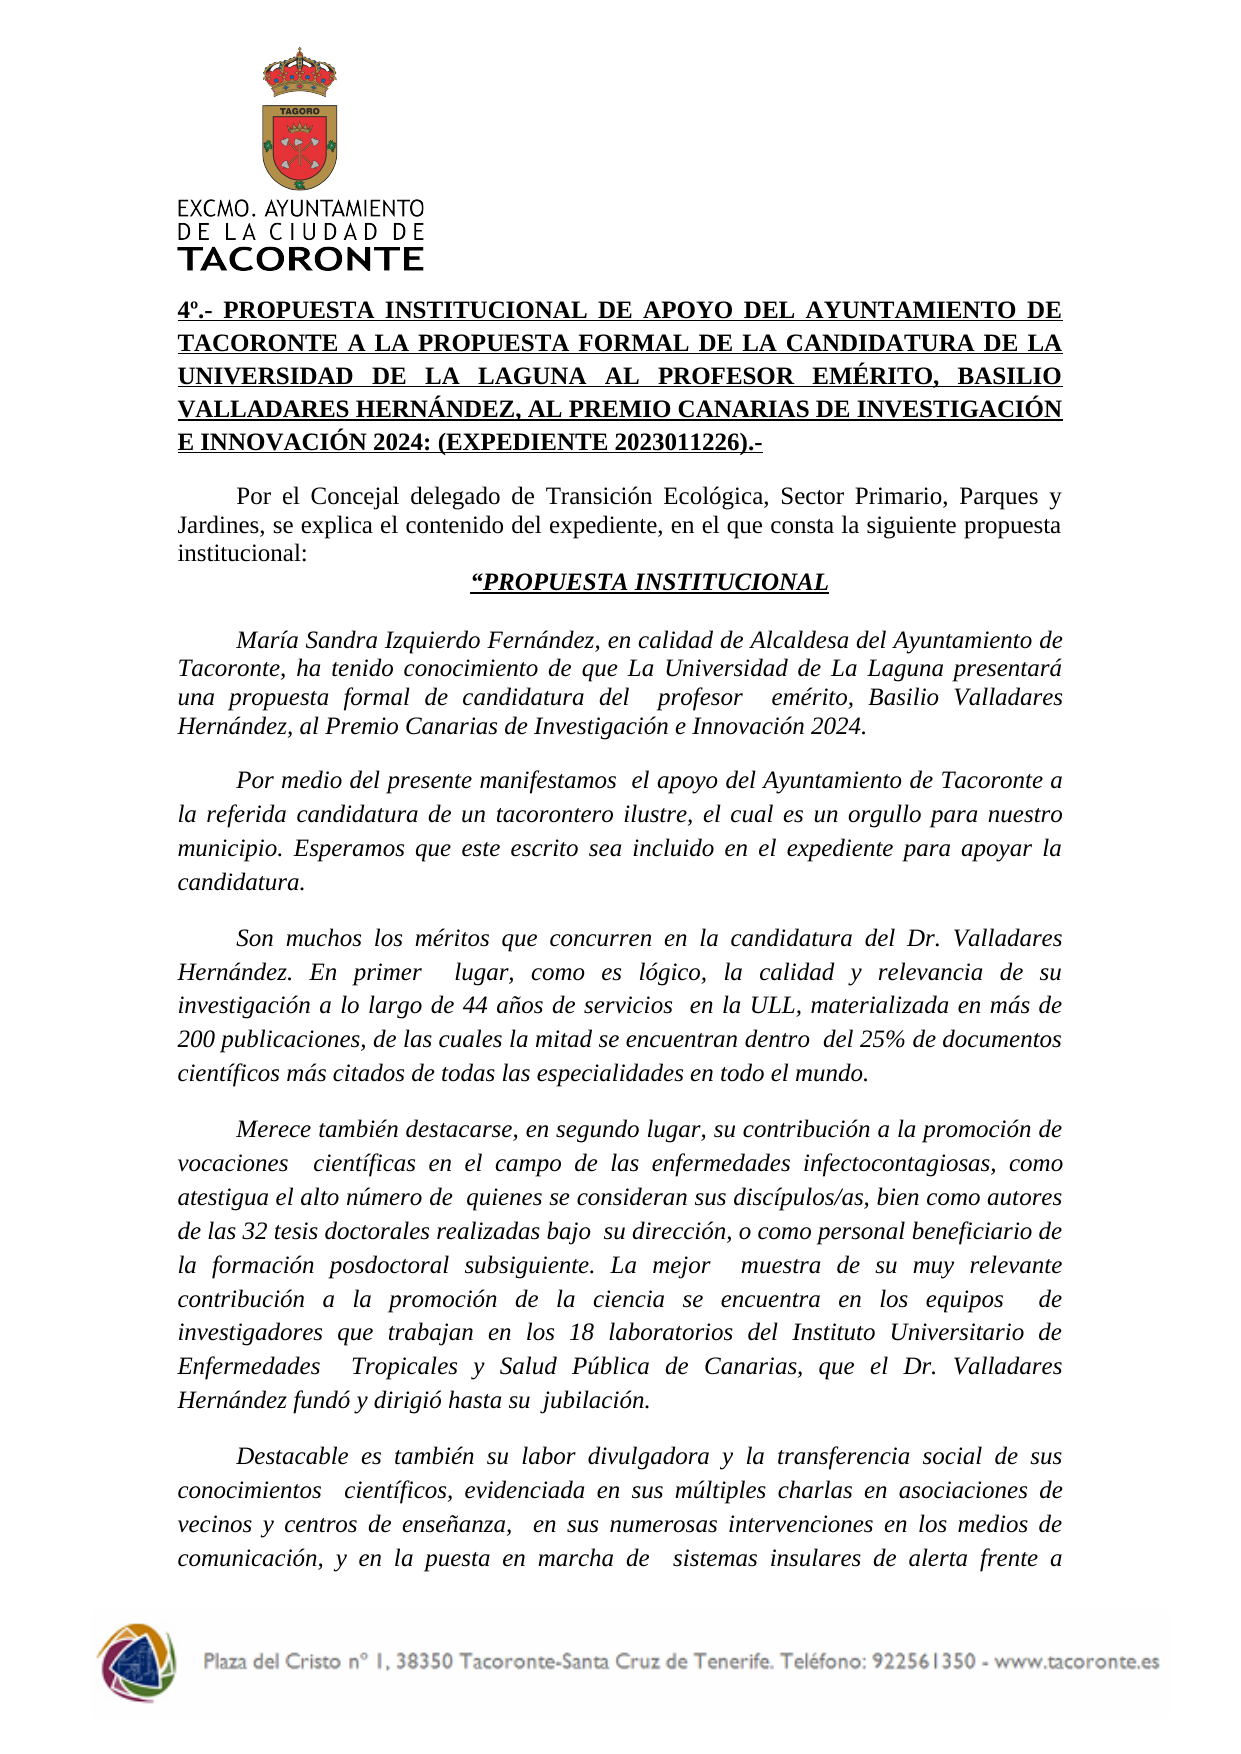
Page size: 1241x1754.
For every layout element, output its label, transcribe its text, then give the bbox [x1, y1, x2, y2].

picture [177, 47, 424, 271]
text TACORONTE A LA PROPUESTA FORMAL DE LA CANDIDATURA DE LA [177, 321, 1063, 353]
picture [90, 1610, 1170, 1718]
text Destacable es también su labor divulgadora y la transferencia social de sus conocimientos científicos, evidenciada en sus múltiples charlas en asociaciones de vecinos y centros de enseñanza, en sus numerosas intervenciones en los medios de comunicación, y en la puesta en marcha de sistemas insulares de alerta frente a [177, 1441, 1064, 1572]
text UNIVERSIDAD DE LA LAGUNA AL PROFESOR EMÉRITO, BASILIO [177, 354, 1063, 386]
text Por el Concejal delegado de Transición Ecológica, Sector Primario, Parques y Jardines, se explica el contenido del expediente, en el que consta la siguiente propuesta institucional: [177, 481, 1063, 567]
text Son muchos los méritos que concurren en la candidatura del Dr. Valladares Hernández. En primer lugar, como es lógico, la calidad y relevancia de su investigación a lo largo de 44 años de servicios en la ULL, materializada en más de 200 publicaciones, de las cuales la mitad se encuentran dentro del 25% de documentos científicos más citados de todas las especialidades en todo el mundo. [177, 923, 1063, 1087]
text VALLADARES HERNÁNDEZ, AL PREMIO CANARIAS DE INVESTIGACIÓN [177, 387, 1063, 419]
text E INNOVACIÓN 2024: (EXPEDIENTE 2023011226).- [177, 420, 1063, 456]
text Merece también destacarse, en segundo lugar, su contribución a la promoción de vocaciones científicas en el campo de las enfermedades infectocontagiosas, como atestigua el alto número de quienes se consideran sus discípulos/as, bien como autores de las 32 tesis doctorales realizadas bajo su dirección, o como personal beneficiario de la formación posdoctoral subsiguiente. La mejor muestra de su muy relevante contribución a la promoción de la ciencia se encuentra en los equipos de investigadores que trabajan en los 18 laboratorios del Instituto Universitario de Enfermedades Tropicales y Salud Pública de Canarias, que el Dr. Valladares Hernández fundó y dirigió hasta su jubilación. [177, 1114, 1063, 1414]
text Por medio del presente manifestamos el apoyo del Ayuntamiento de Tacoronte a la referida candidatura de un tacorontero ilustre, el cual es un orgullo para nuestro municipio. Esperamos que este escrito sea incluido en el expediente para apoyar la candidatura. [177, 765, 1063, 896]
text “PROPUESTA INSTITUCIONAL [177, 567, 1063, 596]
text 4º.- PROPUESTA INSTITUCIONAL DE APOYO DEL AYUNTAMIENTO DE [177, 295, 1063, 320]
text María Sandra Izquierdo Fernández, en calidad de Alcaldesa del Ayuntamiento de Tacoronte, ha tenido conocimiento de que La Universidad de La Laguna presentará una propuesta formal de candidatura del profesor emérito, Basilio Valladares Hernández, al Premio Canarias de Investigación e Innovación 2024. [177, 625, 1063, 740]
